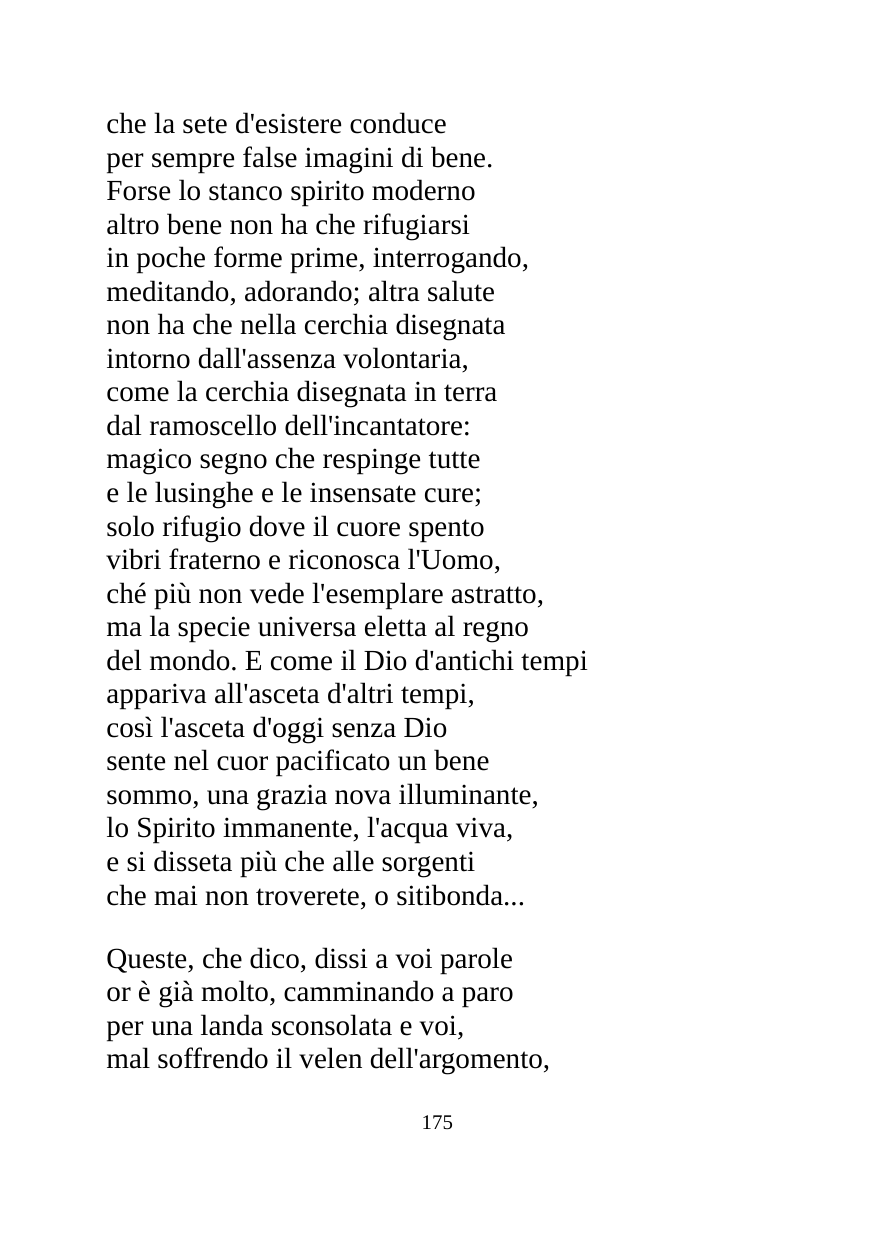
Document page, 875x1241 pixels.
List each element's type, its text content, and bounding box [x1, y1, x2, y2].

text e le lusinghe e le insensate cure; [106, 475, 768, 509]
text e si disseta più che alle sorgenti [106, 844, 768, 878]
text or è già molto, camminando a paro [106, 974, 768, 1008]
text intorno dall'assenza volontaria, [106, 341, 768, 374]
text in poche forme prime, interrogando, [106, 240, 768, 274]
text vibri fraterno e riconosca l'Uomo, [106, 542, 768, 576]
text lo Spirito immanente, l'acqua viva, [106, 811, 768, 844]
text magico segno che respinge tutte [106, 442, 768, 475]
text che mai non troverete, o sitibonda... [106, 878, 768, 911]
text ché più non vede l'esemplare astratto, [106, 576, 768, 609]
text Forse lo stanco spirito moderno [106, 173, 768, 207]
text che la sete d'esistere conduce [106, 106, 768, 140]
text appariva all'asceta d'altri tempi, [106, 676, 768, 710]
text per sempre false imagini di bene. [106, 140, 768, 173]
text altro bene non ha che rifugiarsi [106, 207, 768, 240]
text ma la specie universa eletta al regno [106, 609, 768, 643]
text meditando, adorando; altra salute [106, 274, 768, 307]
text sente nel cuor pacificato un bene [106, 743, 768, 777]
text non ha che nella cerchia disegnata [106, 307, 768, 341]
text solo rifugio dove il cuore spento [106, 509, 768, 542]
text del mondo. E come il Dio d'antichi tempi [106, 643, 768, 676]
text Queste, che dico, dissi a voi parole [106, 941, 768, 974]
text mal soffrendo il velen dell'argomento, [106, 1041, 768, 1075]
text dal ramoscello dell'incantatore: [106, 408, 768, 442]
text come la cerchia disegnata in terra [106, 374, 768, 408]
text per una landa sconsolata e voi, [106, 1008, 768, 1041]
text sommo, una grazia nova illuminante, [106, 777, 768, 811]
text così l'asceta d'oggi senza Dio [106, 710, 768, 743]
